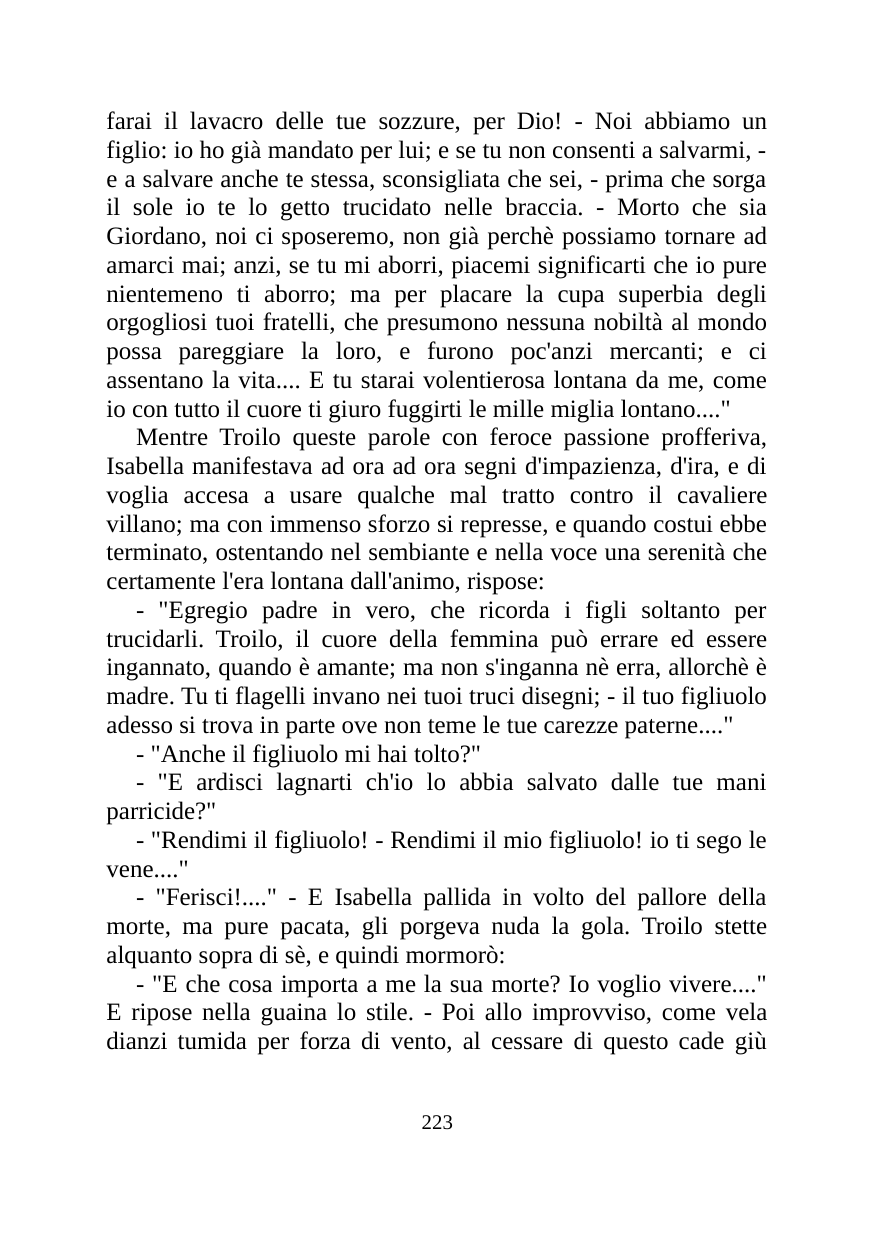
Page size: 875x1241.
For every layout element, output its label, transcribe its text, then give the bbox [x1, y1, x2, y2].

text - "E che cosa importa a me la sua morte? Io voglio vivere...." E ripose nella guaina lo stile. - Poi allo improvviso, come vela dianzi tumida per forza di vento, al cessare di questo cade giù [106, 969, 768, 1055]
text - "Egregio padre in vero, che ricorda i figli soltanto per trucidarli. Troilo, il cuore della femmina può errare ed essere ingannato, quando è amante; ma non s'inganna nè erra, allorchè è madre. Tu ti flagelli invano nei tuoi truci disegni; - il tuo figliuolo adesso si trova in parte ove non teme le tue carezze paterne...." [106, 595, 768, 739]
text farai il lavacro delle tue sozzure, per Dio! - Noi abbiamo un figlio: io ho già mandato per lui; e se tu non consenti a salvarmi, - e a salvare anche te stessa, sconsigliata che sei, - prima che sorga il sole io te lo getto trucidato nelle braccia. - Morto che sia Giordano, noi ci sposeremo, non già perchè possiamo tornare ad amarci mai; anzi, se tu mi aborri, piacemi significarti che io pure nientemeno ti aborro; ma per placare la cupa superbia degli orgogliosi tuoi fratelli, che presumono nessuna nobiltà al mondo possa pareggiare la loro, e furono poc'anzi mercanti; e ci assentano la vita.... E tu starai volentierosa lontana da me, come io con tutto il cuore ti giuro fuggirti le mille miglia lontano...." [106, 106, 768, 422]
text - "Ferisci!...." - E Isabella pallida in volto del pallore della morte, ma pure pacata, gli porgeva nuda la gola. Troilo stette alquanto sopra di sè, e quindi mormorò: [106, 882, 768, 969]
text - "Anche il figliuolo mi hai tolto?" [106, 739, 768, 767]
text - "E ardisci lagnarti ch'io lo abbia salvato dalle tue mani parricide?" [106, 767, 768, 825]
text - "Rendimi il figliuolo! - Rendimi il mio figliuolo! io ti sego le vene...." [106, 825, 768, 882]
text Mentre Troilo queste parole con feroce passione profferiva, Isabella manifestava ad ora ad ora segni d'impazienza, d'ira, e di voglia accesa a usare qualche mal tratto contro il cavaliere villano; ma con immenso sforzo si represse, e quando costui ebbe terminato, ostentando nel sembiante e nella voce una serenità che certamente l'era lontana dall'animo, rispose: [106, 422, 768, 595]
